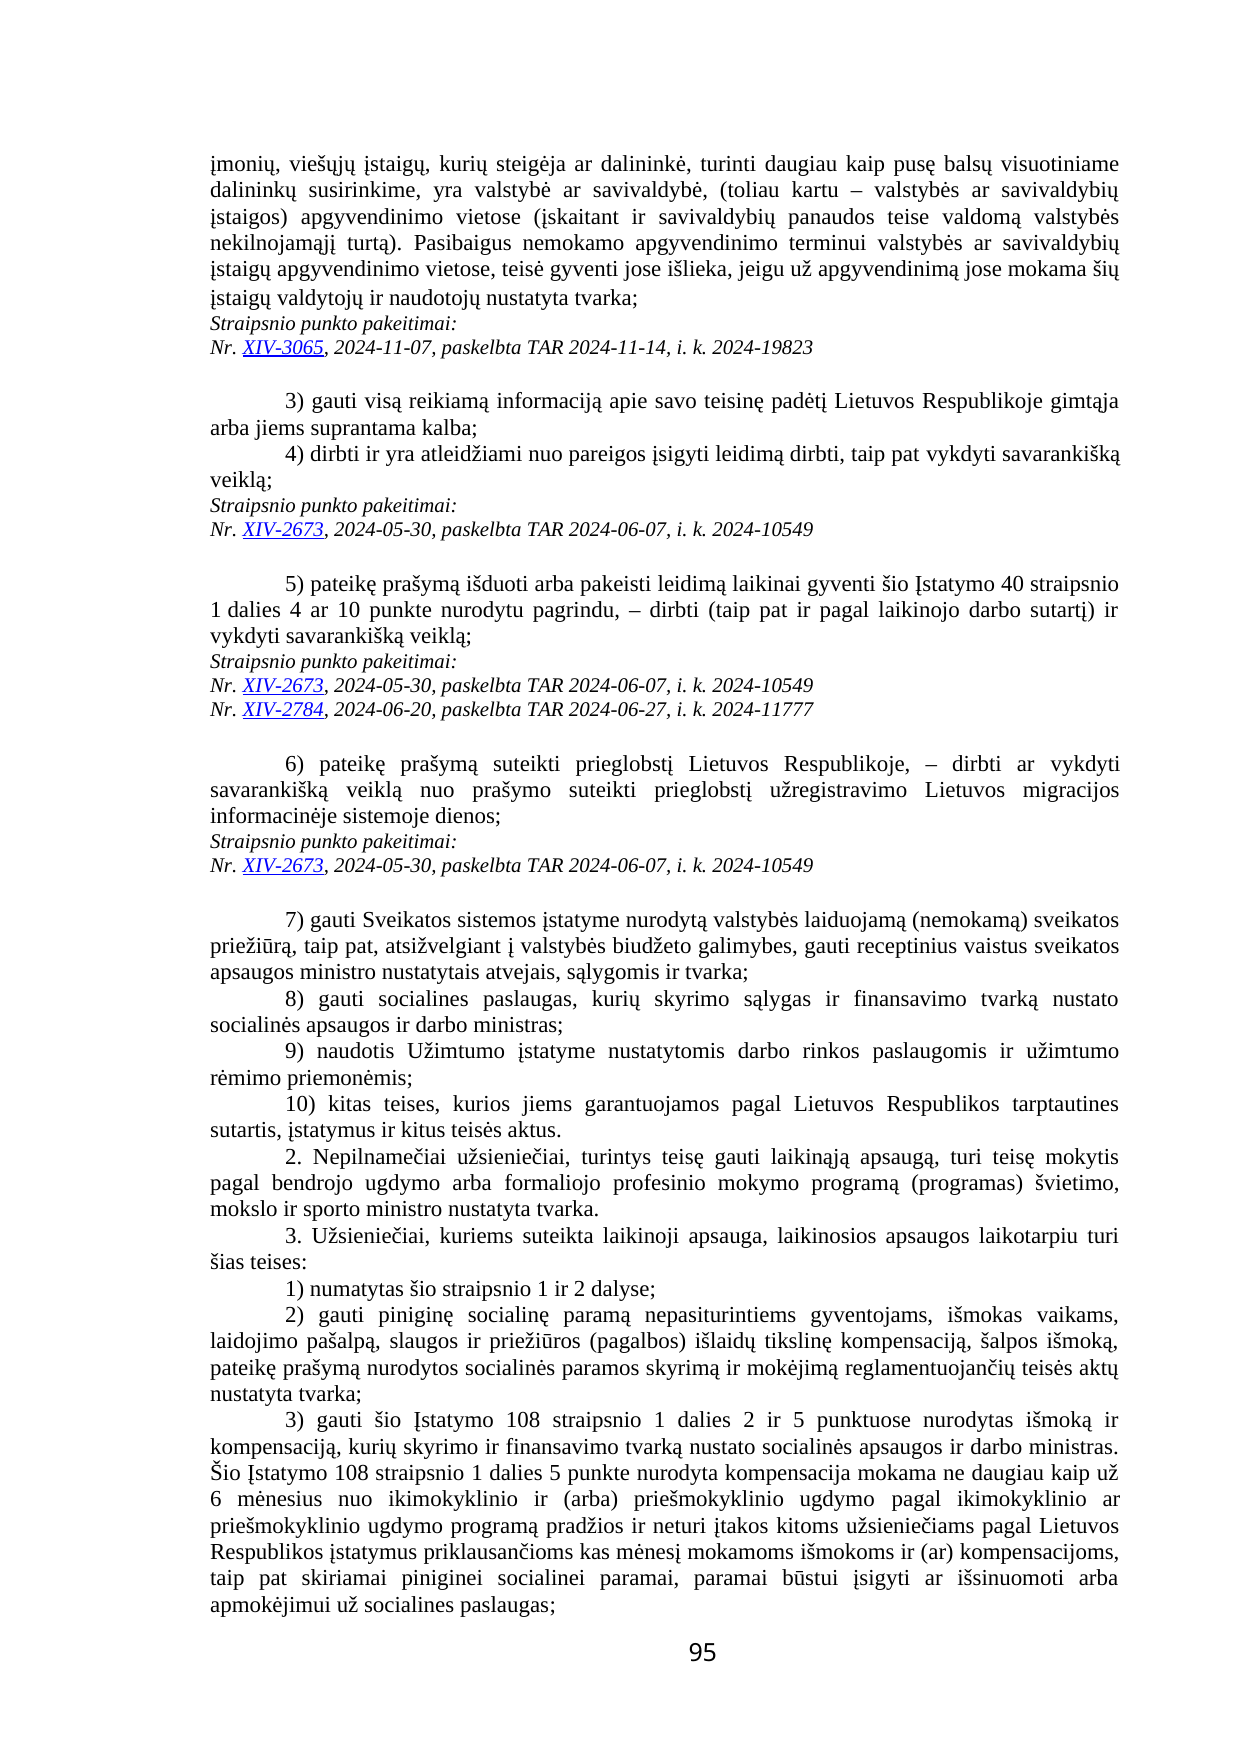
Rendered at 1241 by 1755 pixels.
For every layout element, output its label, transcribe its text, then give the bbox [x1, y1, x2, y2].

text Straipsnio punkto pakeitimai: [210, 493, 1120, 517]
text Nr. XIV-2673, 2024-05-30, paskelbta TAR 2024-06-07, i. k. 2024-10549 [210, 517, 1120, 541]
text 8) gauti socialines paslaugas, kurių skyrimo sąlygas ir finansavimo tvarką nustato socialinės apsaugos ir darbo ministras; [210, 985, 1120, 1037]
text 5) pateikę prašymą išduoti arba pakeisti leidimą laikinai gyventi šio Įstatymo 40 straipsnio 1 dalies 4 ar 10 punkte nurodytu pagrindu, – dirbti (taip pat ir pagal laikinojo darbo sutartį) ir vykdyti savarankišką veiklą; [210, 570, 1120, 649]
text Nr. XIV-2784, 2024-06-20, paskelbta TAR 2024-06-27, i. k. 2024-11777 [210, 697, 1120, 721]
text 3. Užsieniečiai, kuriems suteikta laikinoji apsauga, laikinosios apsaugos laikotarpiu turi šias teises: [210, 1222, 1120, 1274]
text 2. Nepilnamečiai užsieniečiai, turintys teisę gauti laikinąją apsaugą, turi teisę mokytis pagal bendrojo ugdymo arba formaliojo profesinio mokymo programą (programas) švietimo, mokslo ir sporto ministro nustatyta tvarka. [210, 1143, 1120, 1222]
text 4) dirbti ir yra atleidžiami nuo pareigos įsigyti leidimą dirbti, taip pat vykdyti savarankišką veiklą; [210, 440, 1120, 493]
text 1) numatytas šio straipsnio 1 ir 2 dalyse; [210, 1274, 1120, 1301]
text 9) naudotis Užimtumo įstatyme nustatytomis darbo rinkos paslaugomis ir užimtumo rėmimo priemonėmis; [210, 1037, 1120, 1090]
text 2) gauti piniginę socialinę paramą nepasiturintiems gyventojams, išmokas vaikams, laidojimo pašalpą, slaugos ir priežiūros (pagalbos) išlaidų tikslinę kompensaciją, šalpos išmoką, pateikę prašymą nurodytos socialinės paramos skyrimą ir mokėjimą reglamentuojančių teisės aktų nustatyta tvarka; [210, 1301, 1120, 1406]
text Straipsnio punkto pakeitimai: [210, 311, 1120, 334]
text Nr. XIV-2673, 2024-05-30, paskelbta TAR 2024-06-07, i. k. 2024-10549 [210, 853, 1120, 877]
text 6) pateikę prašymą suteikti prieglobstį Lietuvos Respublikoje, – dirbti ar vykdyti savarankišką veiklą nuo prašymo suteikti prieglobstį užregistravimo Lietuvos migracijos informacinėje sistemoje dienos; [210, 750, 1120, 829]
text Straipsnio punkto pakeitimai: [210, 829, 1120, 853]
text Nr. XIV-2673, 2024-05-30, paskelbta TAR 2024-06-07, i. k. 2024-10549 [210, 673, 1120, 697]
text Nr. XIV-3065, 2024-11-07, paskelbta TAR 2024-11-14, i. k. 2024-19823 [210, 334, 1120, 359]
text 7) gauti Sveikatos sistemos įstatyme nurodytą valstybės laiduojamą (nemokamą) sveikatos priežiūrą, taip pat, atsižvelgiant į valstybės biudžeto galimybes, gauti receptinius vaistus sveikatos apsaugos ministro nustatytais atvejais, sąlygomis ir tvarka; [210, 906, 1120, 985]
text įmonių, viešųjų įstaigų, kurių steigėja ar dalininkė, turinti daugiau kaip pusę balsų visuotiniame dalininkų susirinkime, yra valstybė ar savivaldybė, (toliau kartu – valstybės ar savivaldybių įstaigos) apgyvendinimo vietose (įskaitant ir savivaldybių panaudos teise valdomą valstybės nekilnojamąjį turtą). Pasibaigus nemokamo apgyvendinimo terminui valstybės ar savivaldybių įstaigų apgyvendinimo vietose, teisė gyventi jose išlieka, jeigu už apgyvendinimą jose mokama šių įstaigų valdytojų ir naudotojų nustatyta tvarka; [210, 150, 1120, 311]
text 10) kitas teises, kurios jiems garantuojamos pagal Lietuvos Respublikos tarptautines sutartis, įstatymus ir kitus teisės aktus. [210, 1090, 1120, 1143]
text 3) gauti visą reikiamą informaciją apie savo teisinę padėtį Lietuvos Respublikoje gimtąja arba jiems suprantama kalba; [210, 387, 1120, 440]
text 3) gauti šio Įstatymo 108 straipsnio 1 dalies 2 ir 5 punktuose nurodytas išmoką ir kompensaciją, kurių skyrimo ir finansavimo tvarką nustato socialinės apsaugos ir darbo ministras. Šio Įstatymo 108 straipsnio 1 dalies 5 punkte nurodyta kompensacija mokama ne daugiau kaip už 6 mėnesius nuo ikimokyklinio ir (arba) priešmokyklinio ugdymo pagal ikimokyklinio ar priešmokyklinio ugdymo programą pradžios ir neturi įtakos kitoms užsieniečiams pagal Lietuvos Respublikos įstatymus priklausančioms kas mėnesį mokamoms išmokoms ir (ar) kompensacijoms, taip pat skiriamai piniginei socialinei paramai, paramai būstui įsigyti ar išsinuomoti arba apmokėjimui už socialines paslaugas; [210, 1406, 1120, 1617]
text Straipsnio punkto pakeitimai: [210, 649, 1120, 673]
